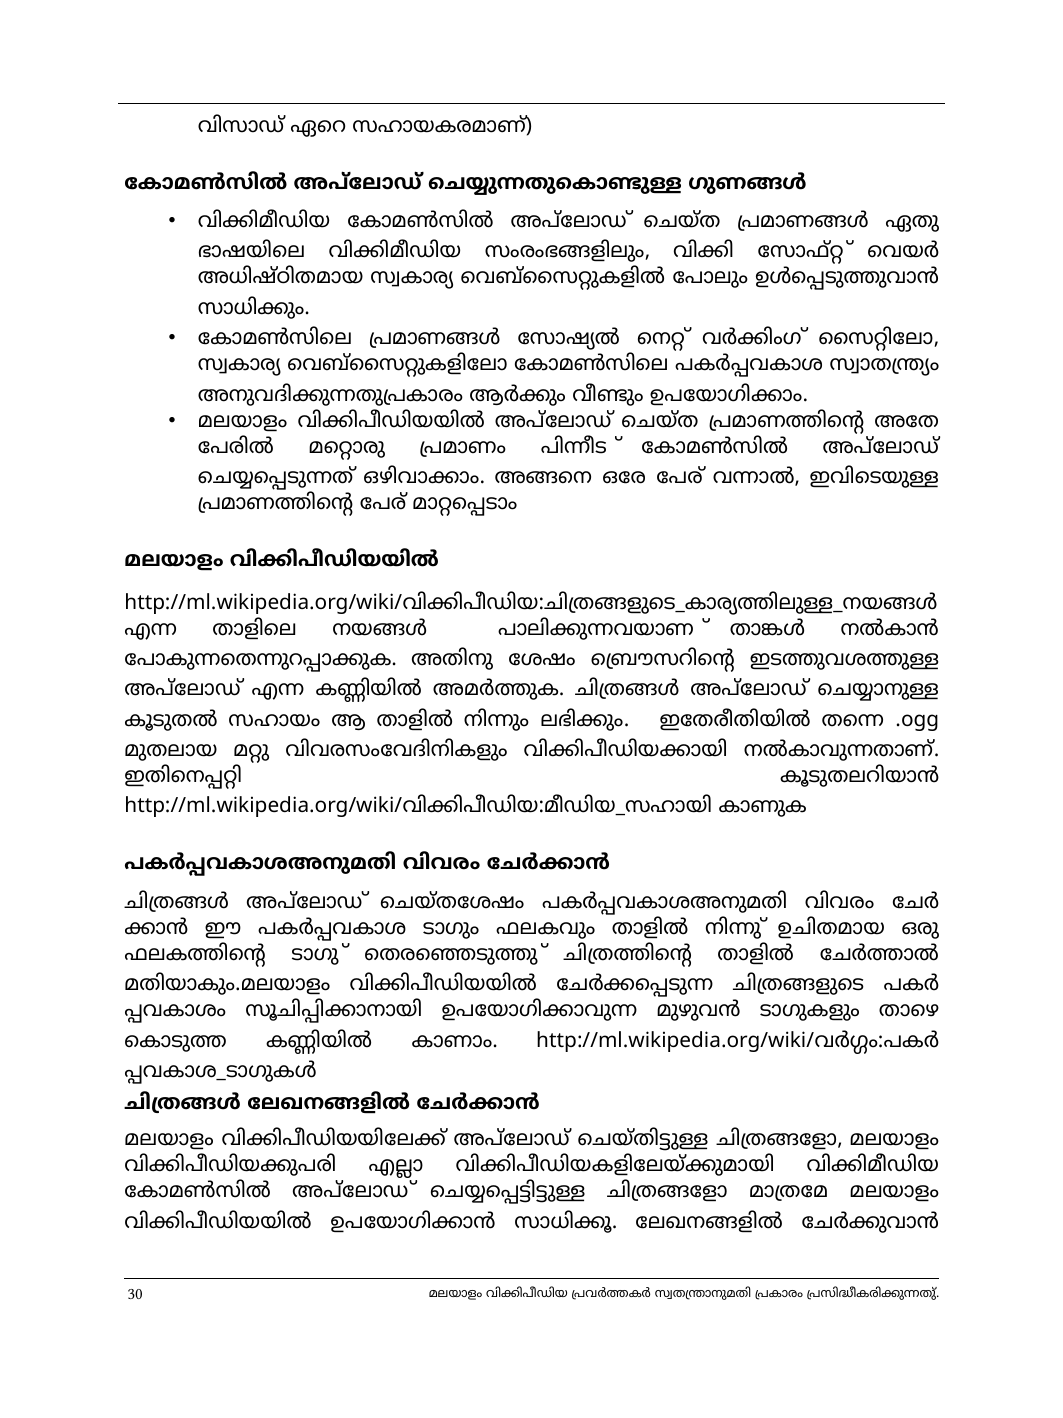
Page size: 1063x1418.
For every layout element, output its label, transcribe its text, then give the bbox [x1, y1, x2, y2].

text മലയാളം വിക്കിപീഡിയയിലേക്ക് അപ്‍ലോഡ് ചെയ്തിട്ടുള്ള ചിത്രങ്ങളോ, മലയാളം വിക്കിപീഡിയക്കുപരി എല്ലാ വിക്കിപീഡിയകളിലേയ്ക്കുമായി വിക്കിമീഡിയ കോമണ്‍സില്‍ അപ്‌ലോഡ് ചെയ്യപ്പെട്ടിട്ടുള്ള ചിത്രങ്ങളോ മാത്രമേ മലയാളം വിക്കിപീഡിയയില്‍ ഉപയോഗിക്കാന്‍ സാധിക്കൂ. ലേഖനങ്ങളില്‍ ചേര്‍ക്കുവാന്‍ [124, 1123, 939, 1236]
subtitle പകര്‍പ്പവകാശഅനുമതി വിവരം ചേര്‍ക്കാന്‍ [124, 852, 939, 878]
text ചിത്രങ്ങള്‍ ലേഖനങ്ങളില്‍ ചേര്‍ക്കാന്‍ [124, 1091, 939, 1117]
subtitle മലയാളം വിക്കിപീഡിയയില്‍ [124, 548, 939, 574]
list കോമണ്‍സിലെ പ്രമാണങ്ങള്‍ സോഷ്യല്‍ നെറ്റ് വര്‍ക്കിംഗ് സൈറ്റിലോ, സ്വകാര്യ വെബ്സൈറ്റുകളിലോ കോമണ്‍സിലെ പകര്‍പ്പവകാശ സ്വാതന്ത്ര്യം അനുവദിക്കുന്നതുപ്രകാരം ആര്‍ക്കും വീണ്ടും ഉപയോഗിക്കാം. [168, 322, 939, 409]
text ചിത്രങ്ങള്‍ അപ്‌ലോഡ്‌ ചെയ്തശേഷം പകര്‍പ്പവകാശഅനുമതി വിവരം ചേര്‍ക്കാന്‍ ഈ പകര്‍പ്പവകാശ ടാഗും ഫലകവും താളില്‍ നിന്നു് ഉചിതമായ ഒരു ഫലകത്തിന്റെ ടാഗു് തെരഞ്ഞെടുത്തു് ചിത്രത്തിന്റെ താളില്‍ ചേര്‍ത്താല്‍ മതിയാകും.മലയാളം വിക്കിപീഡിയയില്‍ ചേര്‍ക്കപ്പെടുന്ന ചിത്രങ്ങളുടെ പകര്‍പ്പവകാശം സൂചിപ്പിക്കാനായി ഉപയോഗിക്കാവുന്ന മുഴുവന്‍ ടാഗുകളും താഴെ കൊടുത്ത കണ്ണിയില്‍ കാണാം. http://ml.wikipedia.org/wiki/വര്‍ഗ്ഗം:പകര്‍പ്പവകാശ_ടാഗുകള്‍ [124, 890, 939, 1085]
subtitle കോമണ്‍സില്‍ അപ്‌ലോഡ് ചെയ്യുന്നതുകൊണ്ടുള്ള ഗുണങ്ങള്‍ [124, 171, 939, 197]
list മലയാളം വിക്കിപീഡിയയില്‍ അപ്‌ലോഡ് ചെയ്ത പ്രമാണത്തിന്റെ അതേ പേരില്‍ മറ്റൊരു പ്രമാണം പിന്നീട് കോമണ്‍സില്‍ അപ്‌ലോഡ് ചെയ്യപ്പെടുന്നത് ഒഴിവാക്കാം. അങ്ങനെ ഒരേ പേര് വന്നാല്‍, ഇവിടെയുള്ള പ്രമാണത്തിന്റെ പേര് മാറ്റപ്പെടാം [168, 409, 939, 517]
text http://ml.wikipedia.org/wiki/വിക്കിപീഡിയ:ചിത്രങ്ങളുടെ_കാര്യത്തിലുള്ള_നയങ്ങള്‍ എന്ന താളിലെ നയങ്ങള്‍ പാലിക്കുന്നവയാണ്‌ താങ്കള്‍ നല്‍കാന്‍ പോകുന്നതെന്നുറപ്പാക്കുക. അതിനു ശേഷം ബ്രൌസറിന്റെ ഇടത്തുവശത്തുള്ള അപ്‌ലോഡ്‌ എന്ന കണ്ണിയില്‍ അമര്‍ത്തുക. ചിത്രങ്ങള്‍ അപ്‌ലോഡ് ചെയ്യാനുള്ള കൂടുതല്‍ സഹായം ആ താളില്‍ നിന്നും ലഭിക്കും. ഇതേരീതിയില്‍ തന്നെ .ogg മുതലായ മറ്റു വിവരസംവേദിനികളും വിക്കിപീഡിയക്കായി നല്‍കാവുന്നതാണ്‌. ഇതിനെപ്പറ്റി കൂടുതലറിയാന്‍ http://ml.wikipedia.org/wiki/വിക്കിപീഡിയ:മീഡിയ_സഹായി കാണുക [124, 587, 939, 821]
list വിസാഡ് ഏറെ സഹായകരമാണ്) [168, 110, 939, 140]
list വിക്കിമീഡിയ കോമണ്‍സില്‍ അപ്‌ലോഡ് ചെയ്ത പ്രമാണങ്ങള്‍ ഏതു ഭാഷയിലെ വിക്കിമീഡിയ സംരംഭങ്ങളിലും, വിക്കി സോഫ്റ്റ് വെയര്‍ അധിഷ്ഠിതമായ സ്വകാര്യ വെബ്‌സൈറ്റുകളില്‍ പോലും ഉള്‍പ്പെടുത്തുവാന്‍ സാധിക്കും. [168, 209, 939, 322]
